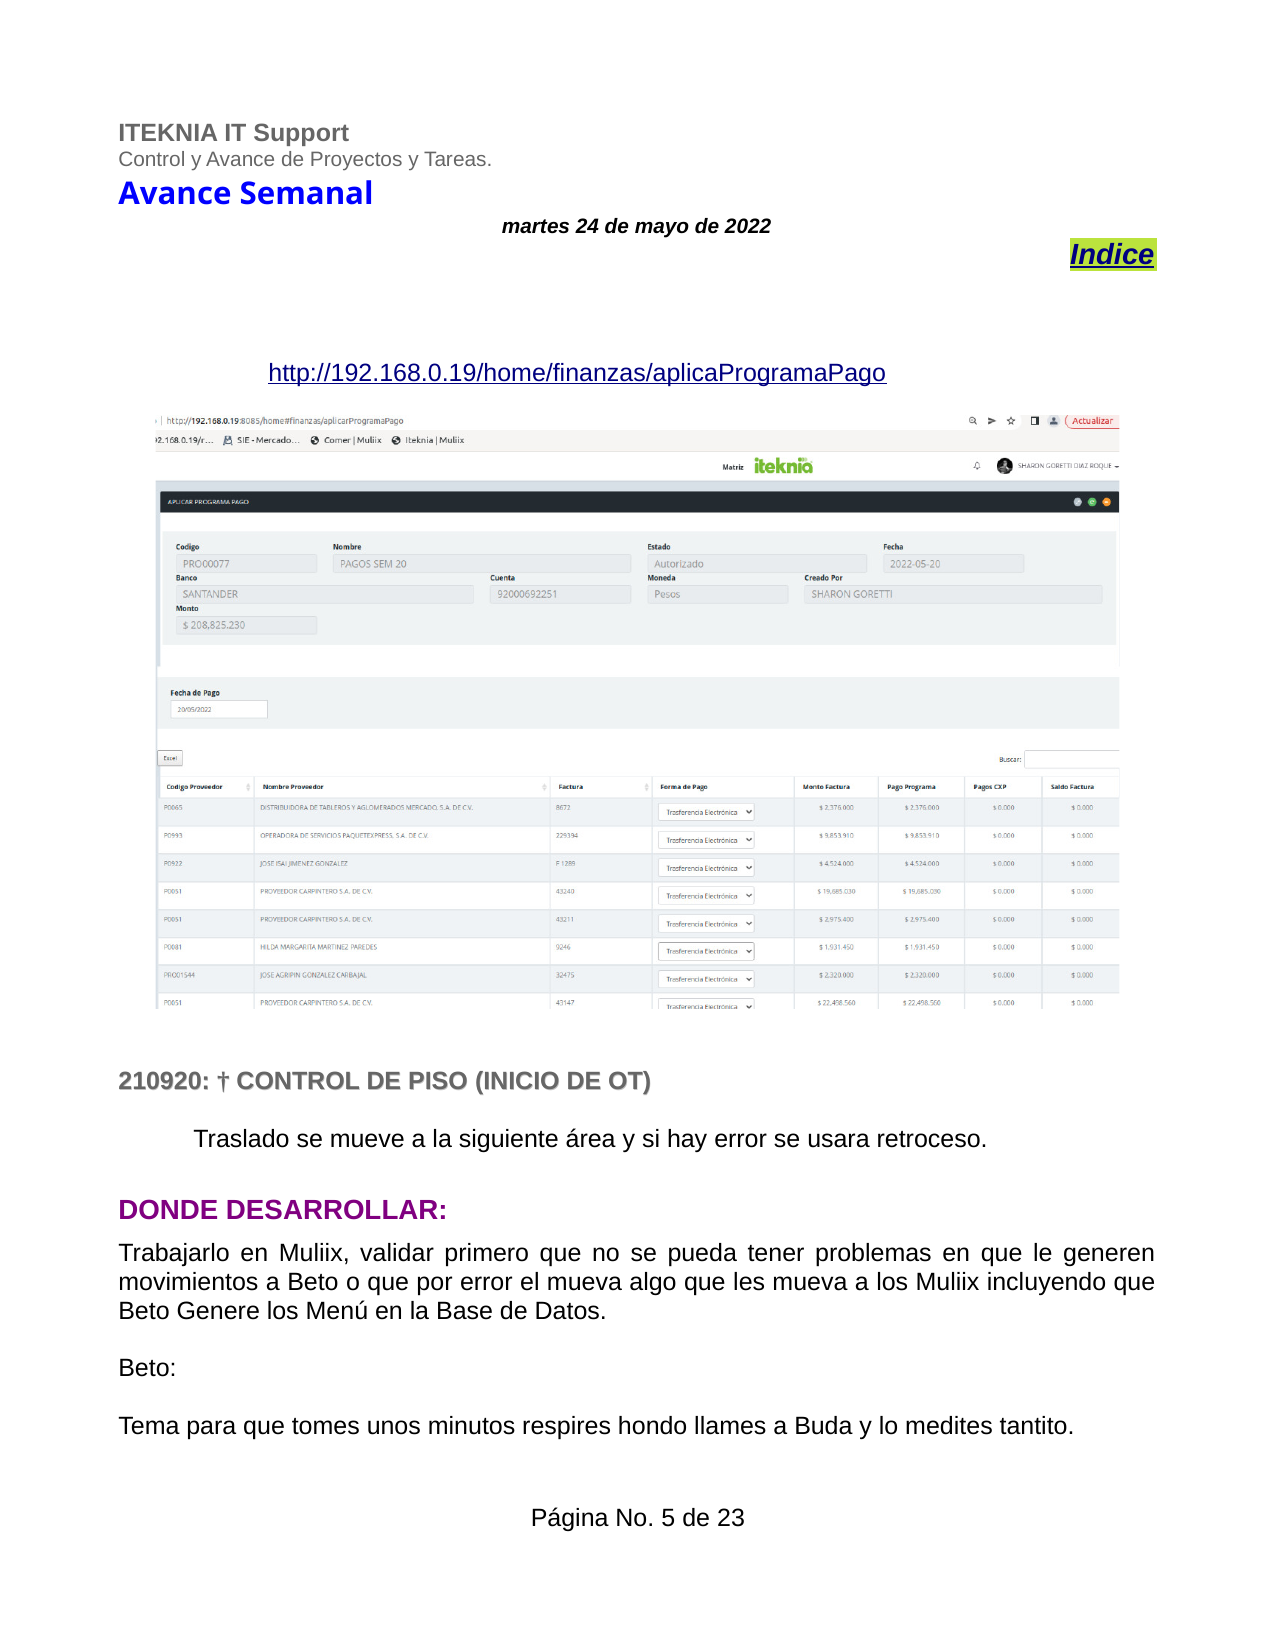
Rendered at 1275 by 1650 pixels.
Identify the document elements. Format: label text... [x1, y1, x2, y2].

subtitle 210920: † CONTROL DE PISO (INICIO DE OT) [118, 1066, 1157, 1095]
picture [155, 415, 1120, 1009]
text Beto: [118, 1353, 1157, 1382]
text Trabajarlo en Muliix, validar primero que no se pueda tener problemas en que le generen movimientos a Beto o que por error el mueva algo que les mueva a los Muliix incluyendo que Beto Genere los Menú en la Base de Datos. [118, 1238, 1157, 1324]
subtitle DONDE DESARROLLAR: [118, 1194, 1157, 1226]
text Traslado se mueve a la siguiente área y si hay error se usara retroceso. [118, 1124, 1157, 1152]
text Tema para que tomes unos minutos respires hondo llames a Buda y lo medites tantito. [118, 1411, 1157, 1439]
text http://192.168.0.19/home/finanzas/aplicaProgramaPago [268, 358, 1157, 387]
